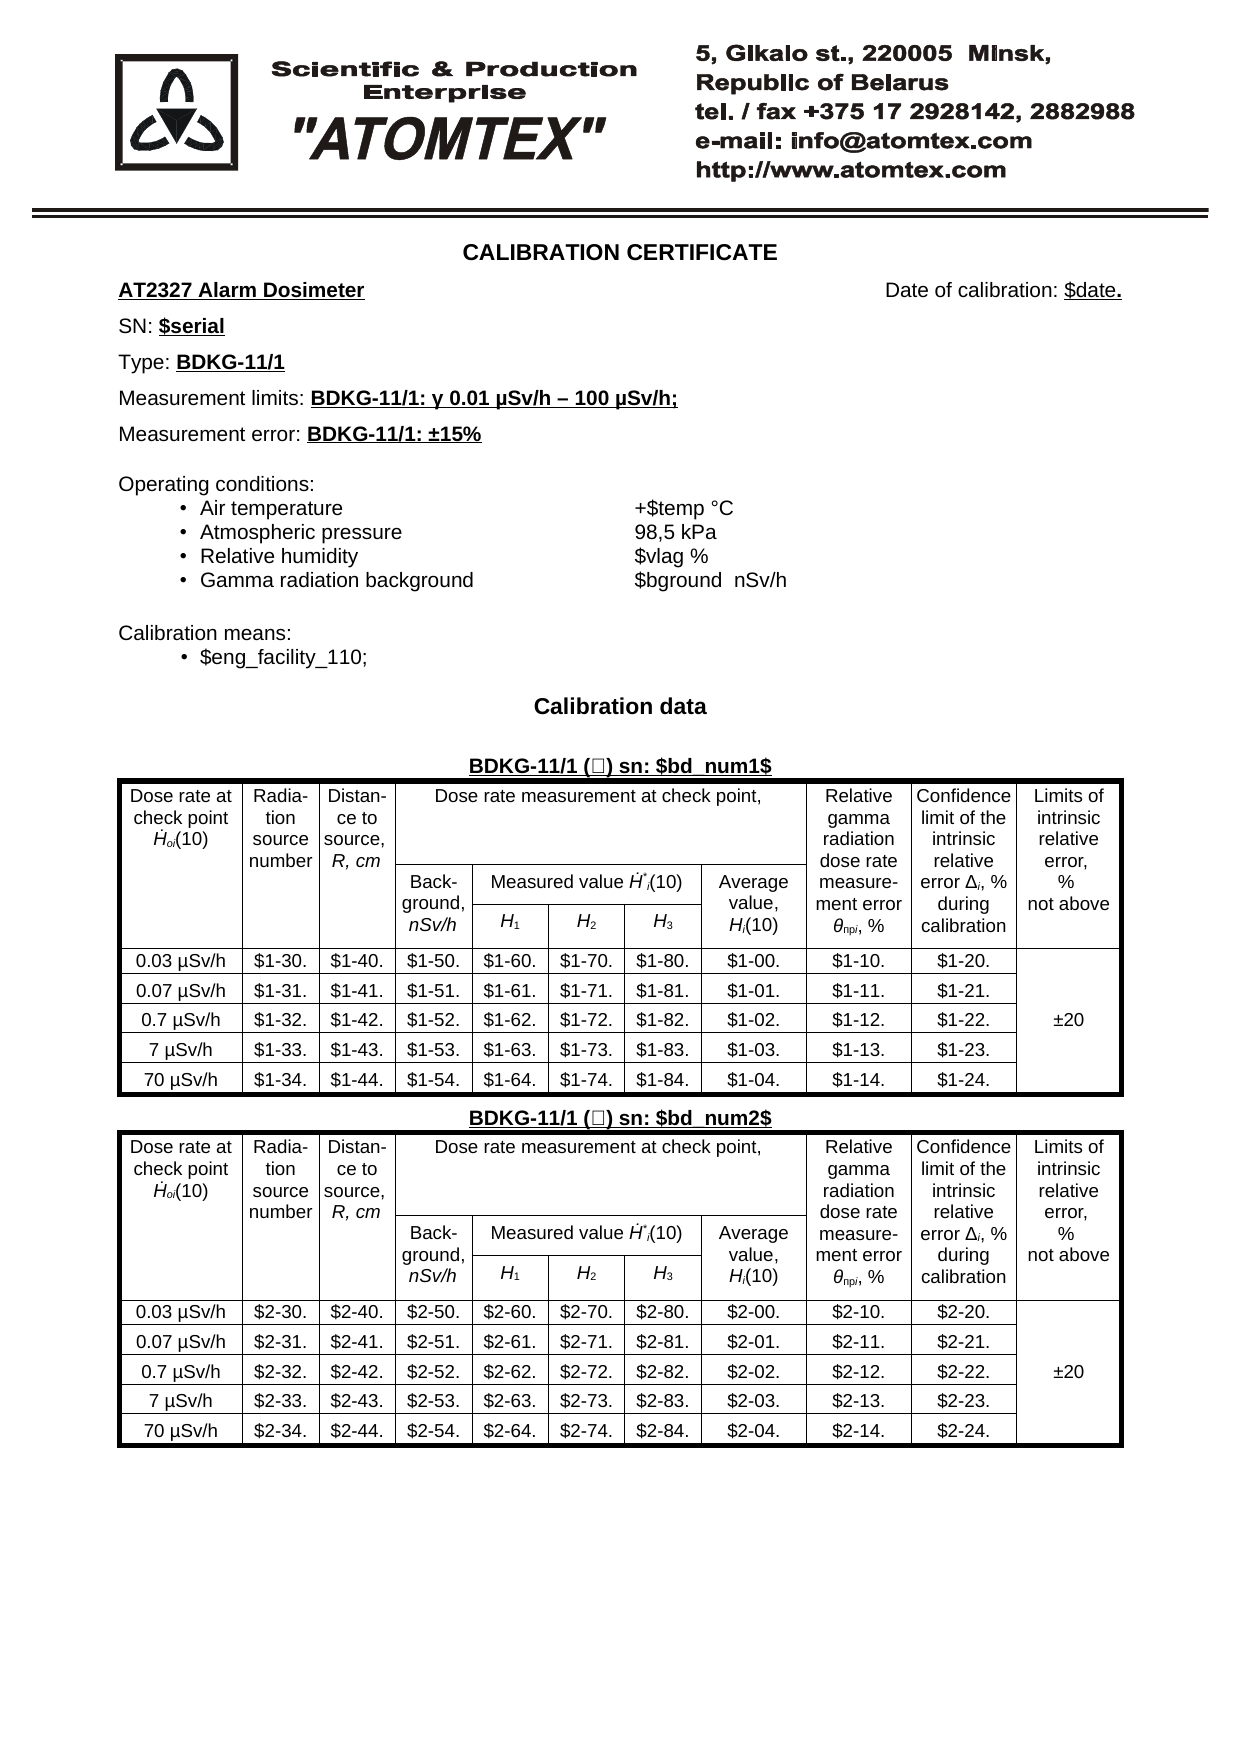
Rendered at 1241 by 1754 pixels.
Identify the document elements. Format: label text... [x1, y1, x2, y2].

table_cell Confidence limit of the intrinsic relative error Δi, % during calibration [912, 1135, 1016, 1299]
table_cell $2-64. [473, 1414, 548, 1443]
list Air temperature +$temp °C [179, 496, 1122, 520]
table_cell H3 [625, 905, 701, 948]
table_cell H2 [549, 1256, 624, 1299]
table_cell 0.7 µSv/h [122, 1004, 242, 1032]
table_cell $2-30. [243, 1301, 319, 1324]
table_cell $1-70. [549, 949, 624, 973]
text [118, 218, 1122, 237]
table_cell H1 [473, 1256, 548, 1299]
table_cell $2-23. [912, 1385, 1016, 1413]
table_cell $2-01. [702, 1325, 806, 1354]
text AT2327 Alarm Dosimeter Date of calibration: $date. [118, 278, 1122, 302]
table_cell $1-11. [807, 974, 911, 1002]
table_cell $1-41. [320, 974, 395, 1002]
table_cell $1-20. [912, 949, 1016, 973]
table_cell Dose rate measurement at check point, [396, 784, 806, 864]
table_cell $2-83. [625, 1385, 701, 1413]
table_cell $1-43. [320, 1033, 395, 1062]
list Atmospheric pressure 98,5 kPa [179, 520, 1122, 544]
table_cell $2-84. [625, 1414, 701, 1443]
table_cell $1-83. [625, 1033, 701, 1062]
table_cell $2-72. [549, 1355, 624, 1383]
table_cell $1-00. [702, 949, 806, 973]
table_cell $1-02. [702, 1004, 806, 1032]
table_cell Relative gamma radiation dose rate measure-ment error θпрi, % [807, 1135, 911, 1299]
table_cell H1 [473, 905, 548, 948]
table_cell $2-04. [702, 1414, 806, 1443]
table_cell $1-03. [702, 1033, 806, 1062]
table_cell $2-60. [473, 1301, 548, 1324]
table_cell $1-21. [912, 974, 1016, 1002]
table_cell Radia-tion source number [243, 784, 319, 948]
table_cell Dose rate measurement at check point, [396, 1135, 806, 1215]
text Type: BDKG-11/1 [118, 349, 1122, 373]
table_cell Measured value Ḣ*i(10) [473, 1216, 701, 1255]
table_cell $1-53. [396, 1033, 472, 1062]
table_cell $2-73. [549, 1385, 624, 1413]
table_cell $1-72. [549, 1004, 624, 1032]
table_cell $1-34. [243, 1063, 319, 1092]
table_cell $1-51. [396, 974, 472, 1002]
table_cell Distan-ce to source, R, сm [320, 1135, 395, 1299]
table_cell Average value, Hi(10) [702, 1216, 806, 1299]
table_cell $1-12. [807, 1004, 911, 1032]
table_cell $1-62. [473, 1004, 548, 1032]
table_cell $1-24. [912, 1063, 1016, 1092]
table_cell Radia-tion source number [243, 1135, 319, 1299]
table_cell Limits of intrinsic relative error, % not above [1017, 784, 1119, 948]
table_cell 0.7 µSv/h [122, 1355, 242, 1383]
table_cell ±20 [1017, 949, 1119, 1092]
table_cell $2-13. [807, 1385, 911, 1413]
table_cell $1-42. [320, 1004, 395, 1032]
table_cell $2-54. [396, 1414, 472, 1443]
table_cell $2-43. [320, 1385, 395, 1413]
table_cell $2-14. [807, 1414, 911, 1443]
table_cell $2-62. [473, 1355, 548, 1383]
table_cell $2-44. [320, 1414, 395, 1443]
table_cell $2-32. [243, 1355, 319, 1383]
text Calibration means: [118, 621, 1122, 645]
text Operating conditions: [118, 472, 1122, 496]
table_cell $2-70. [549, 1301, 624, 1324]
text [118, 178, 1122, 208]
table_cell $2-82. [625, 1355, 701, 1383]
table_cell Confidence limit of the intrinsic relative error Δi, % during calibration [912, 784, 1016, 948]
table_cell Average value, Hi(10) [702, 865, 806, 948]
text SN: $serial [118, 314, 1122, 338]
table_cell $2-41. [320, 1325, 395, 1354]
text Measurement error: BDKG-11/1: ±15% [118, 421, 1122, 445]
table_cell $1-81. [625, 974, 701, 1002]
table_cell $2-51. [396, 1325, 472, 1354]
table_cell $1-32. [243, 1004, 319, 1032]
table_cell $2-24. [912, 1414, 1016, 1443]
table_cell $2-74. [549, 1414, 624, 1443]
table_cell 70 µSv/h [122, 1414, 242, 1443]
table_cell $2-20. [912, 1301, 1016, 1324]
table_cell $2-53. [396, 1385, 472, 1413]
table_cell $2-12. [807, 1355, 911, 1383]
table_cell $1-31. [243, 974, 319, 1002]
table_cell Dose rate at check point Ḣoi(10) [122, 1135, 242, 1299]
table_cell $2-50. [396, 1301, 472, 1324]
table_cell $2-52. [396, 1355, 472, 1383]
table_cell $1-63. [473, 1033, 548, 1062]
table_cell $1-01. [702, 974, 806, 1002]
table_cell $1-40. [320, 949, 395, 973]
table_cell $2-10. [807, 1301, 911, 1324]
table_cell 7 µSv/h [122, 1385, 242, 1413]
table_cell $1-73. [549, 1033, 624, 1062]
table_cell $1-04. [702, 1063, 806, 1092]
table_cell $1-84. [625, 1063, 701, 1092]
table_cell $1-54. [396, 1063, 472, 1092]
text Calibration data [118, 693, 1122, 719]
table_cell $2-42. [320, 1355, 395, 1383]
table_cell $1-10. [807, 949, 911, 973]
table_cell $1-44. [320, 1063, 395, 1092]
table_cell 7 µSv/h [122, 1033, 242, 1062]
table_cell $2-71. [549, 1325, 624, 1354]
table_cell $2-33. [243, 1385, 319, 1413]
table_cell $2-02. [702, 1355, 806, 1383]
table_cell Dose rate at check point Ḣoi(10) [122, 784, 242, 948]
table_cell $2-40. [320, 1301, 395, 1324]
table_cell 0.03 µSv/h [122, 1301, 242, 1324]
table_cell $1-52. [396, 1004, 472, 1032]
table_cell $1-23. [912, 1033, 1016, 1062]
table_cell $1-60. [473, 949, 548, 973]
table_cell $1-71. [549, 974, 624, 1002]
table_cell Distan-ce to source, R, сm [320, 784, 395, 948]
table_cell Measured value Ḣ*i(10) [473, 865, 701, 903]
table_cell $1-80. [625, 949, 701, 973]
table_cell $2-81. [625, 1325, 701, 1354]
table_cell $1-74. [549, 1063, 624, 1092]
table_cell $2-34. [243, 1414, 319, 1443]
table_cell $2-63. [473, 1385, 548, 1413]
table_cell Back-ground, nSv/h [396, 1216, 472, 1299]
table_cell $1-14. [807, 1063, 911, 1092]
table_cell $2-00. [702, 1301, 806, 1324]
table_cell $1-22. [912, 1004, 1016, 1032]
table_cell 0.07 µSv/h [122, 974, 242, 1002]
text CALIBRATION CERTIFICATE [118, 239, 1122, 265]
table_cell $1-13. [807, 1033, 911, 1062]
table_cell $1-82. [625, 1004, 701, 1032]
table_cell 0.03 µSv/h [122, 949, 242, 973]
list $eng_facility_110; [123, 645, 1122, 669]
table_header BDKG-11/1 () sn: $bd_num1$ [119, 745, 1121, 778]
table_cell $2-11. [807, 1325, 911, 1354]
list Relative humidity $vlag % [179, 544, 1122, 568]
list Gamma radiation background $bground nSv/h [179, 568, 1122, 592]
table_cell $1-50. [396, 949, 472, 973]
table_cell Back-ground, nSv/h [396, 865, 472, 948]
table_cell $1-61. [473, 974, 548, 1002]
table_cell $1-64. [473, 1063, 548, 1092]
table_cell ±20 [1017, 1301, 1119, 1443]
table_cell $2-80. [625, 1301, 701, 1324]
table_cell Limits of intrinsic relative error, % not above [1017, 1135, 1119, 1299]
table_header BDKG-11/1 () sn: $bd_num2$ [119, 1097, 1121, 1130]
table_cell $2-03. [702, 1385, 806, 1413]
table_cell $2-21. [912, 1325, 1016, 1354]
table_cell $1-30. [243, 949, 319, 973]
table_cell $1-33. [243, 1033, 319, 1062]
table_cell H3 [625, 1256, 701, 1299]
table_cell $2-22. [912, 1355, 1016, 1383]
table_cell 70 µSv/h [122, 1063, 242, 1092]
table_cell $2-31. [243, 1325, 319, 1354]
table_cell Relative gamma radiation dose rate measure-ment error θпрi, % [807, 784, 911, 948]
text Measurement limits: BDKG-11/1: γ 0.01 µSv/h – 100 µSv/h; [118, 386, 1122, 409]
table_cell 0.07 µSv/h [122, 1325, 242, 1354]
table_cell H2 [549, 905, 624, 948]
table_cell $2-61. [473, 1325, 548, 1354]
